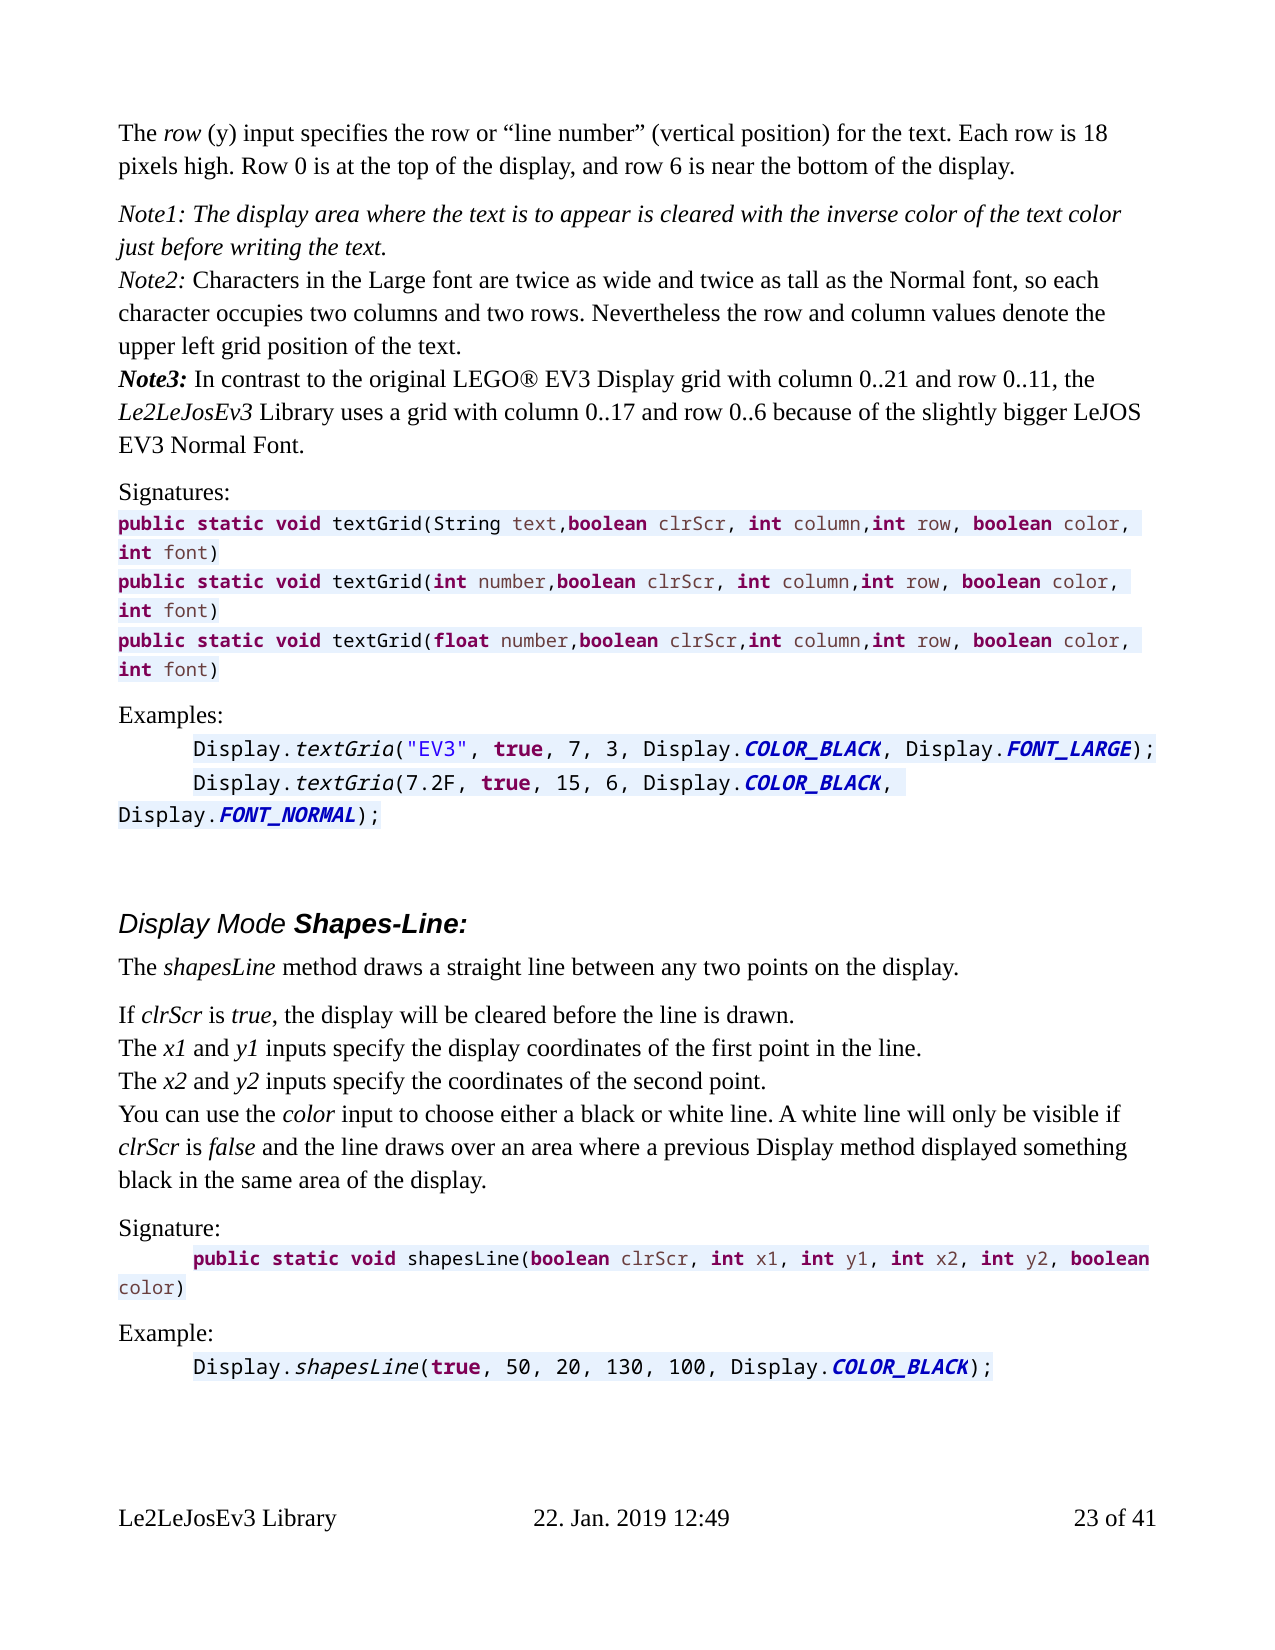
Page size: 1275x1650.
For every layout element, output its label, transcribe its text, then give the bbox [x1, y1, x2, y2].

text Signature: public static void shapesLine(boolean clrScr, int x1, int y1, int x2, int y2, boolean color) [118, 1213, 1157, 1300]
text Signatures: public static void textGrid(String text,boolean clrScr, int column,int row, boolean color, int font) public static void textGrid(int number,boolean clrScr, int column,int row, boolean color, int font) public static void textGrid(float number,boolean clrScr,int column,int row, boolean color, int font) [118, 477, 1157, 682]
text Example: Display.shapesLine(true, 50, 20, 130, 100, Display.COLOR_BLACK); [118, 1318, 1157, 1381]
text The shapesLine method draws a straight line between any two points on the display. [118, 952, 1157, 981]
text The row (y) input specifies the row or “line number” (vertical position) for the text. Each row is 18 pixels high. Row 0 is at the top of the display, and row 6 is near the bottom of the display. [118, 118, 1157, 180]
text If clrScr is true, the display will be cleared before the line is drawn. The x1 and y1 inputs specify the display coordinates of the first point in the line. The x2 and y2 inputs specify the coordinates of the second point. You can use the color input to choose either a black or white line. A white line will only be visible if clrScr is false and the line draws over an area where a previous Display method displayed something black in the same area of the display. [118, 1000, 1157, 1194]
text Note1: The display area where the text is to appear is cleared with the inverse color of the text color just before writing the text. Note2: Characters in the Large font are twice as wide and twice as tall as the Normal font, so each character occupies two columns and two rows. Nevertheless the row and column values denote the upper left grid position of the text. Note3: In contrast to the original LEGO® EV3 Display grid with column 0..21 and row 0..11, the Le2LeJosEv3 Library uses a grid with column 0..17 and row 0..6 because of the slightly bigger LeJOS EV3 Normal Font. [118, 199, 1157, 459]
text Examples: Display.textGrid("EV3", true, 7, 3, Display.COLOR_BLACK, Display.FONT_LARGE); Display.textGrid(7.2F, true, 15, 6, Display.COLOR_BLACK, Display.FONT_NORMAL); [118, 700, 1157, 829]
subtitle Display Mode Shapes-Line: [118, 908, 1157, 940]
